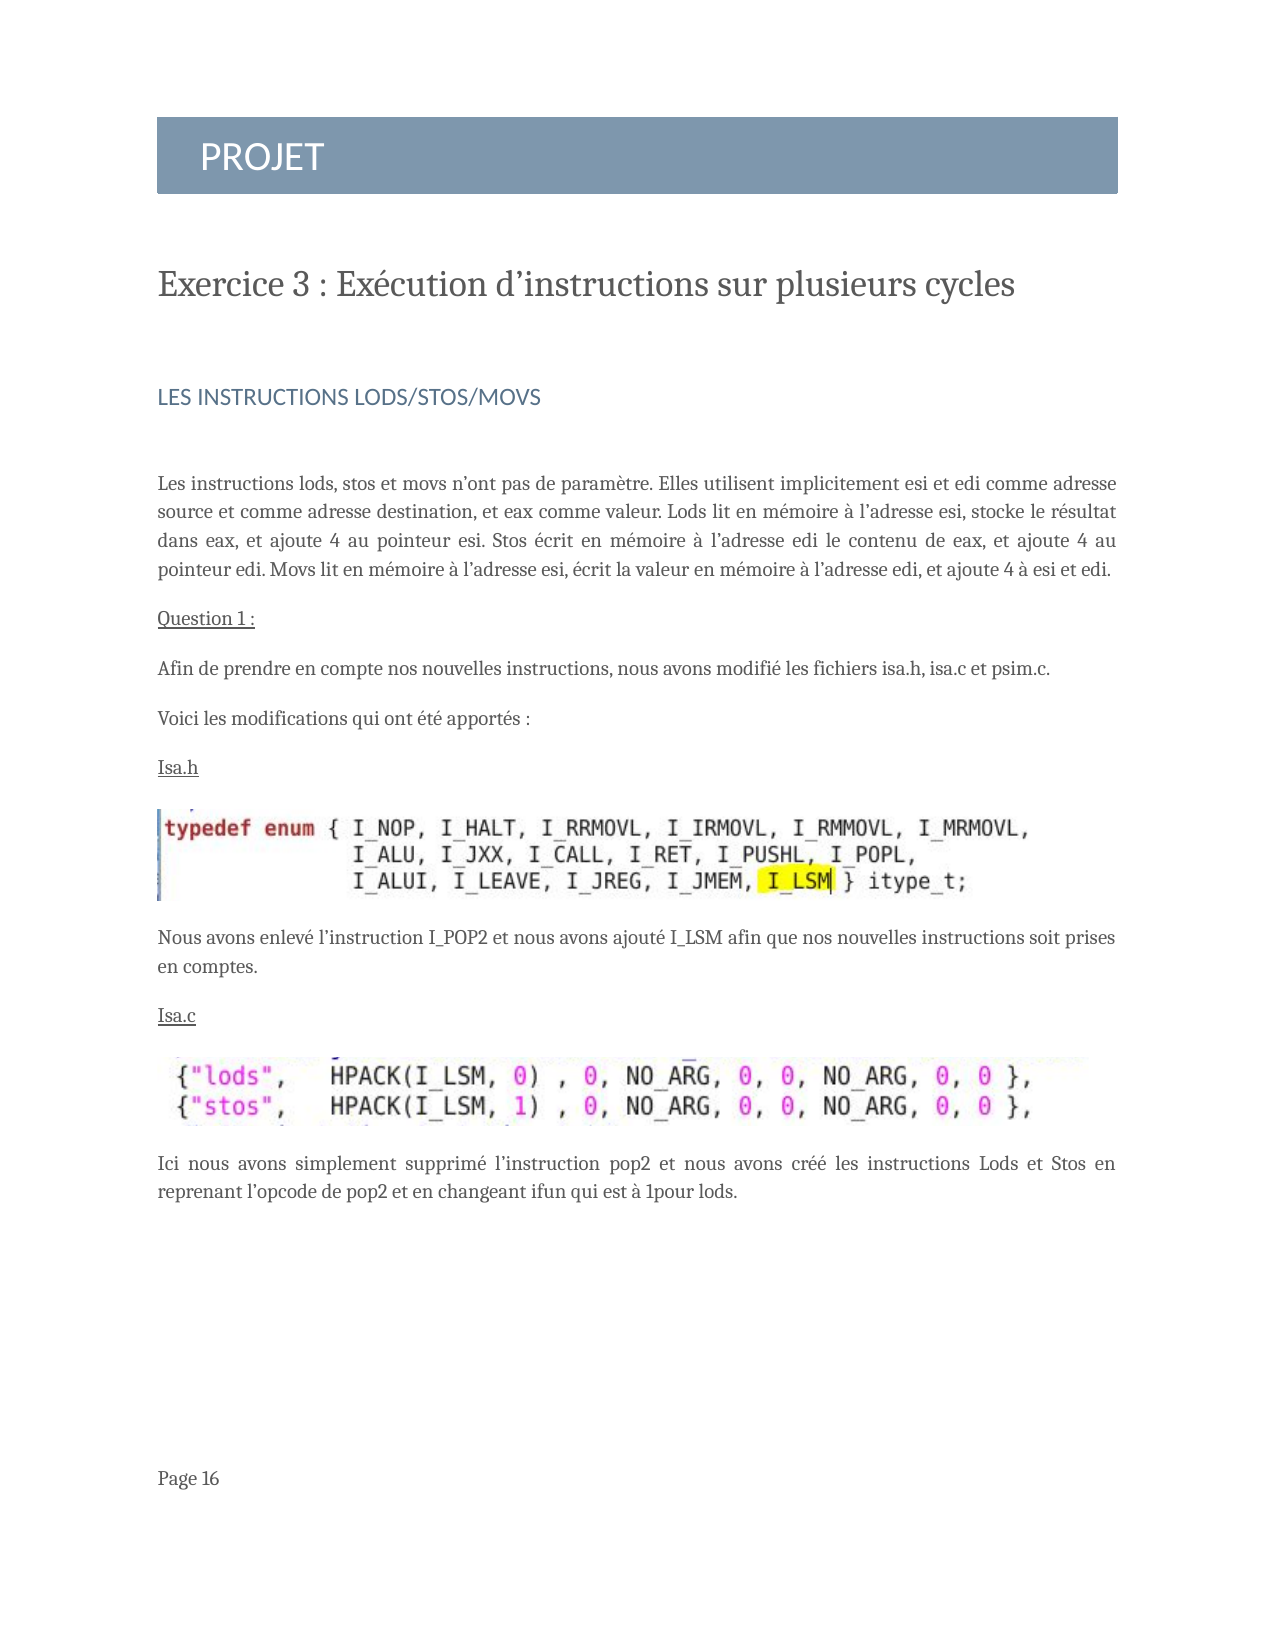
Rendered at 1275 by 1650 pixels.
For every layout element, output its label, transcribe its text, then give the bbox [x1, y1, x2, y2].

text Les instructions lods, stos et movs n’ont pas de paramètre. Elles utilisent implicitement esi et edi comme adresse source et comme adresse destination, et eax comme valeur. Lods lit en mémoire à l’adresse esi, stocke le résultat dans eax, et ajoute 4 au pointeur esi. Stos écrit en mémoire à l’adresse edi le contenu de eax, et ajoute 4 au pointeur edi. Movs lit en mémoire à l’adresse esi, écrit la valeur en mémoire à l’adresse edi, et ajoute 4 à esi et edi. [157, 471, 1117, 581]
text Isa.c [157, 1004, 1117, 1028]
subtitle Exercice 3 : Exécution d’instructions sur plusieurs cycles [157, 262, 1117, 306]
text Afin de prendre en compte nos nouvelles instructions, nous avons modifié les fichiers isa.h, isa.c et psim.c. [157, 657, 1117, 681]
text Nous avons enlevé l’instruction I_POP2 et nous avons ajouté I_LSM afin que nos nouvelles instructions soit prises en comptes. [157, 926, 1117, 978]
text Question 1 : [157, 607, 1117, 631]
text Voici les modifications qui ont été apportés : [157, 706, 1117, 730]
text Ici nous avons simplement supprimé l’instruction pop2 et nous avons créé les instructions Lods et Stos en reprenant l’opcode de pop2 et en changeant ifun qui est à 1pour lods. [157, 1151, 1117, 1204]
subtitle Les instructions lods/stos/movs [157, 381, 1117, 411]
text Isa.h [157, 756, 1117, 780]
